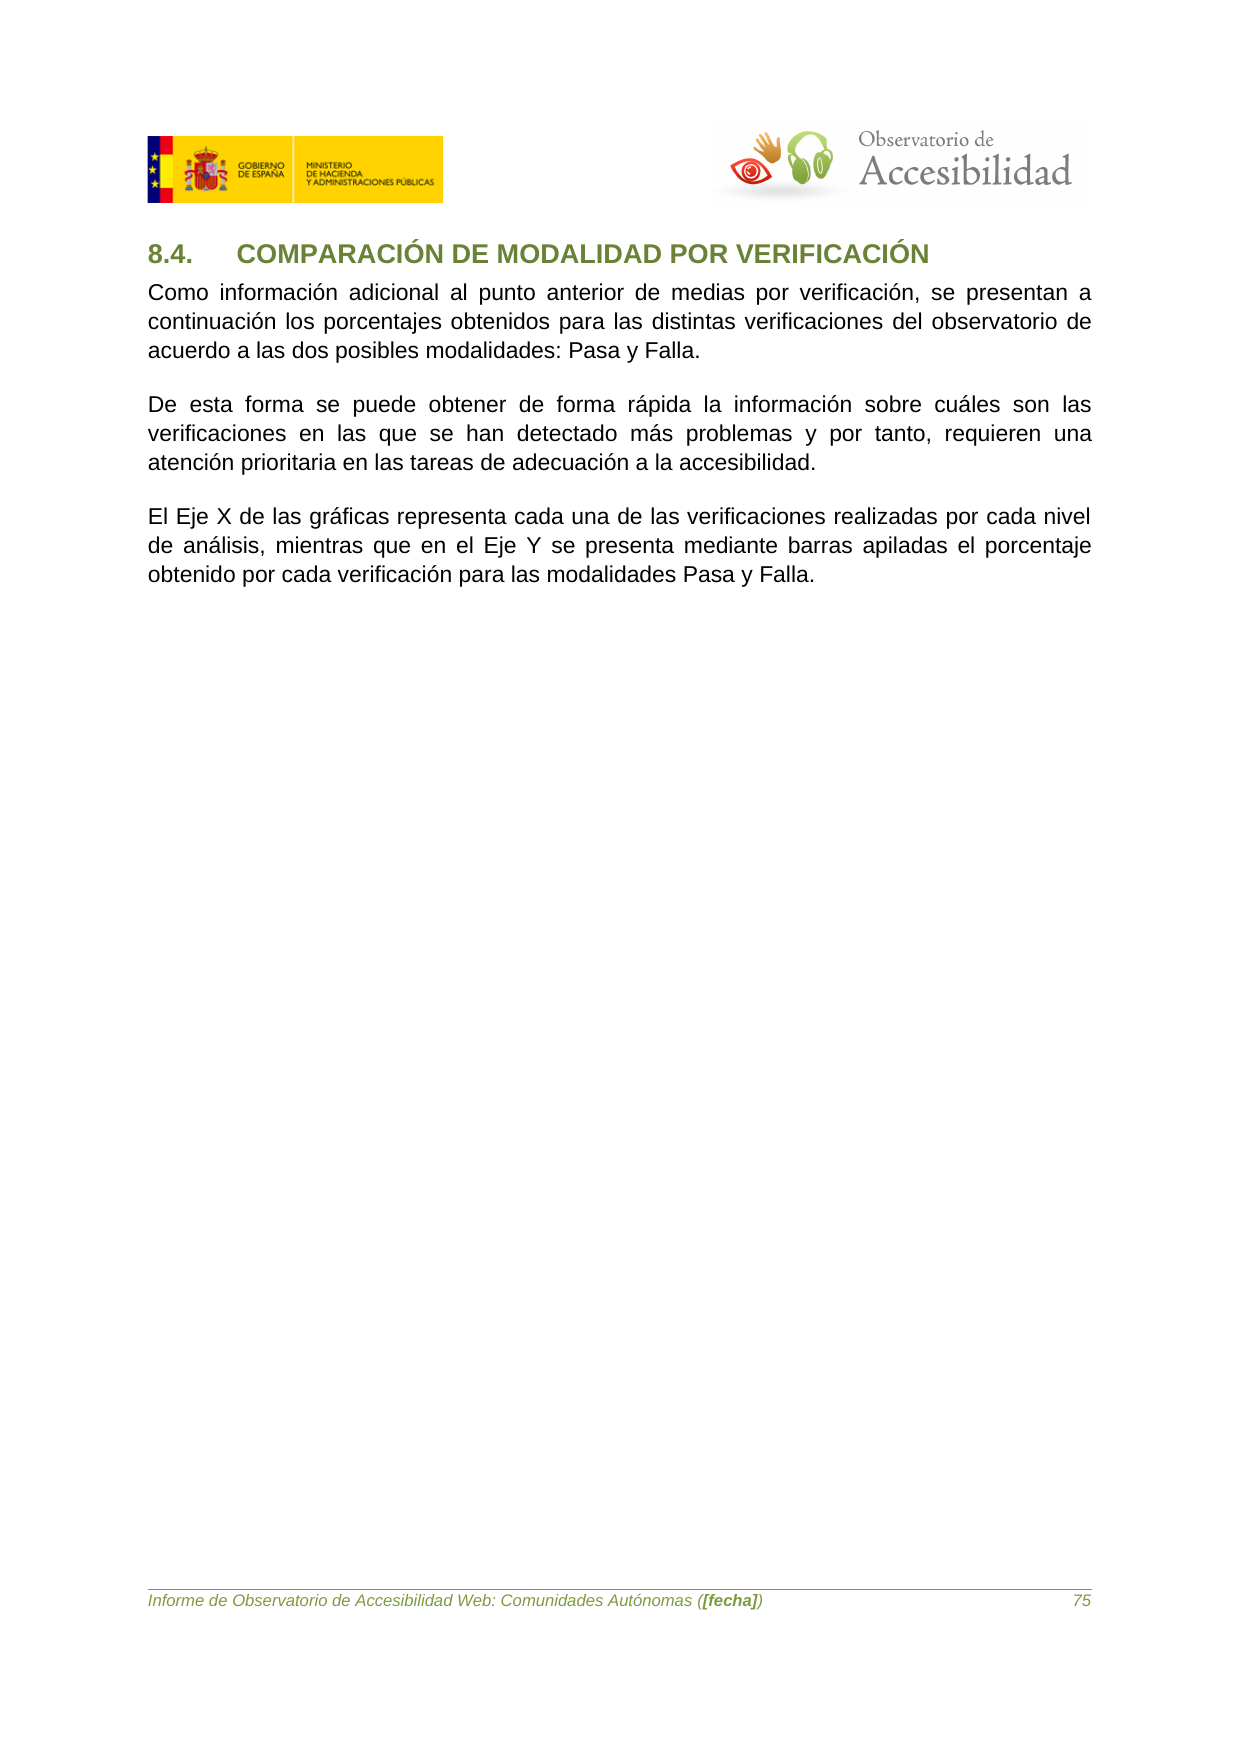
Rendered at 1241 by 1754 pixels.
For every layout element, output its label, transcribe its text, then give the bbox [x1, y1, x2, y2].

text Como información adicional al punto anterior de medias por verificación, se presentan a continuación los porcentajes obtenidos para las distintas verificaciones del observatorio de acuerdo a las dos posibles modalidades: Pasa y Falla. [148, 279, 1092, 363]
text De esta forma se puede obtener de forma rápida la información sobre cuáles son las verificaciones en las que se han detectado más problemas y por tanto, requieren una atención prioritaria en las tareas de adecuación a la accesibilidad. [148, 391, 1092, 475]
text El Eje X de las gráficas representa cada una de las verificaciones realizadas por cada nivel de análisis, mientras que en el Eje Y se presenta mediante barras apiladas el porcentaje obtenido por cada verificación para las modalidades Pasa y Falla. [148, 503, 1092, 587]
picture [147, 136, 443, 203]
list Comparación de Modalidad por Verificación [148, 238, 1092, 269]
picture [710, 122, 1086, 205]
